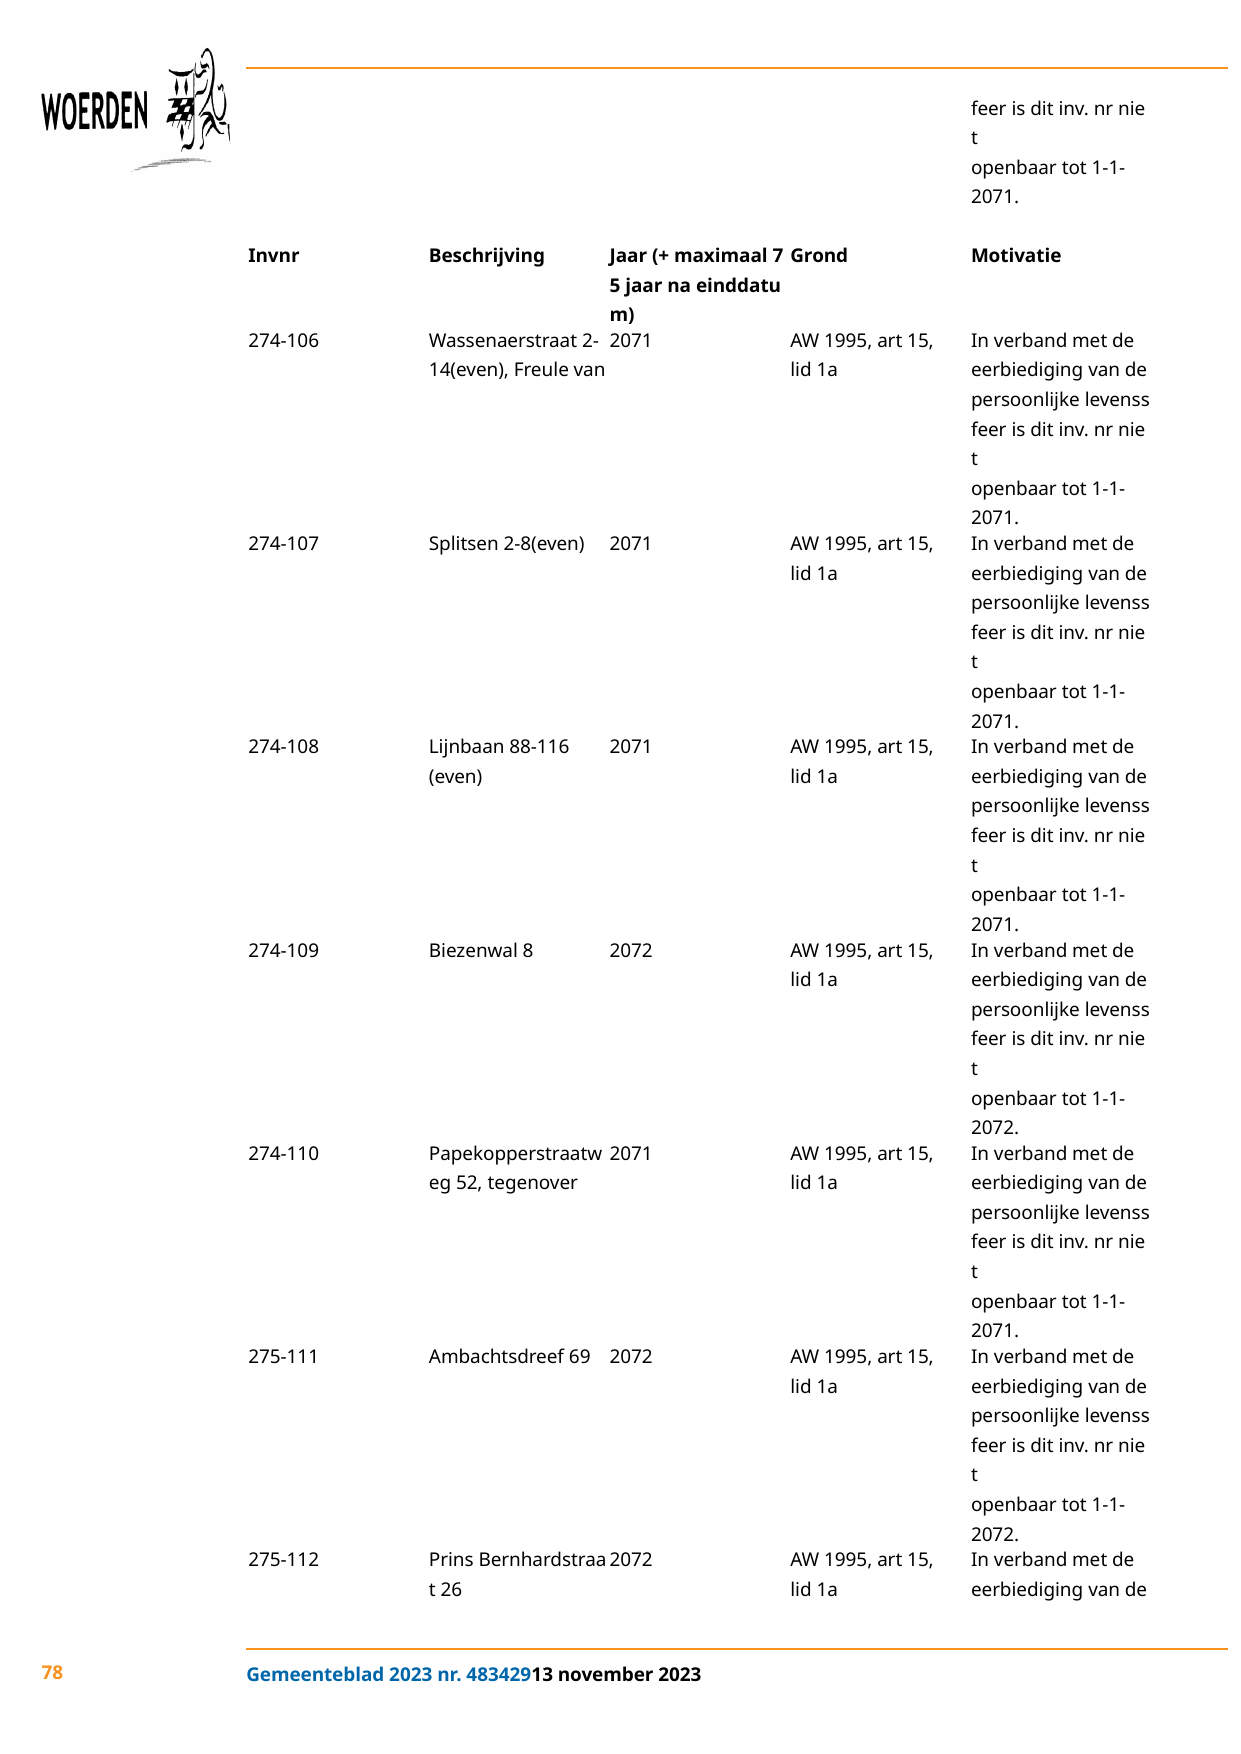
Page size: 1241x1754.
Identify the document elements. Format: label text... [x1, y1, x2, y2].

table_cell AW 1995, art 15, lid 1a [790, 1546, 971, 1602]
table_cell AW 1995, art 15, lid 1a [790, 1343, 971, 1546]
table_cell [429, 95, 609, 209]
table_cell AW 1995, art 15, lid 1a [790, 937, 971, 1140]
table_header Jaar (+ maximaal 75 jaar na einddatum) [609, 242, 790, 327]
table_cell [790, 95, 971, 209]
table_cell 2071 [609, 327, 790, 530]
table_cell 2072 [609, 937, 790, 1140]
table_cell 2072 [609, 1343, 790, 1546]
table_cell [248, 95, 429, 209]
table_cell Wassenaerstraat 2-14(even), Freule van [429, 327, 609, 530]
picture [41, 47, 231, 172]
table_cell AW 1995, art 15, lid 1a [790, 734, 971, 937]
table_cell Biezenwal 8 [429, 937, 609, 1140]
table_cell In verband met de eerbiediging van de persoonlijke levenssfeer is dit inv. nr niet openbaar tot 1-1-2071. [971, 1140, 1152, 1343]
table_cell 2071 [609, 530, 790, 733]
table_cell Lijnbaan 88-116 (even) [429, 734, 609, 937]
table_cell 275-111 [248, 1343, 429, 1546]
table_cell 274-108 [248, 734, 429, 937]
table_header Motivatie [971, 242, 1152, 327]
table_cell 274-110 [248, 1140, 429, 1343]
table_cell 274-106 [248, 327, 429, 530]
table_cell Ambachtsdreef 69 [429, 1343, 609, 1546]
table_cell In verband met de eerbiediging van de persoonlijke levenssfeer is dit inv. nr niet openbaar tot 1-1-2071. [971, 734, 1152, 937]
table_cell Splitsen 2-8(even) [429, 530, 609, 733]
table_cell In verband met de eerbiediging van de persoonlijke levenssfeer is dit inv. nr niet openbaar tot 1-1-2071. [971, 327, 1152, 530]
table_cell feer is dit inv. nr niet openbaar tot 1-1-2071. [971, 95, 1152, 209]
table_cell In verband met de eerbiediging van de [971, 1546, 1152, 1602]
table_cell 2071 [609, 734, 790, 937]
table_cell 274-109 [248, 937, 429, 1140]
table_cell 274-107 [248, 530, 429, 733]
table_cell 2071 [609, 1140, 790, 1343]
table_cell In verband met de eerbiediging van de persoonlijke levenssfeer is dit inv. nr niet openbaar tot 1-1-2071. [971, 530, 1152, 733]
table_header Beschrijving [429, 242, 609, 327]
table_cell AW 1995, art 15, lid 1a [790, 1140, 971, 1343]
table_cell In verband met de eerbiediging van de persoonlijke levenssfeer is dit inv. nr niet openbaar tot 1-1-2072. [971, 937, 1152, 1140]
table_cell 275-112 [248, 1546, 429, 1602]
table_cell Papekopperstraatweg 52, tegenover [429, 1140, 609, 1343]
table_cell AW 1995, art 15, lid 1a [790, 327, 971, 530]
table_cell [609, 95, 790, 209]
table_cell 2072 [609, 1546, 790, 1602]
table_header Invnr [248, 242, 429, 327]
table_header Grond [790, 242, 971, 327]
table_cell Prins Bernhardstraat 26 [429, 1546, 609, 1602]
table_cell AW 1995, art 15, lid 1a [790, 530, 971, 733]
table_cell In verband met de eerbiediging van de persoonlijke levenssfeer is dit inv. nr niet openbaar tot 1-1-2072. [971, 1343, 1152, 1546]
